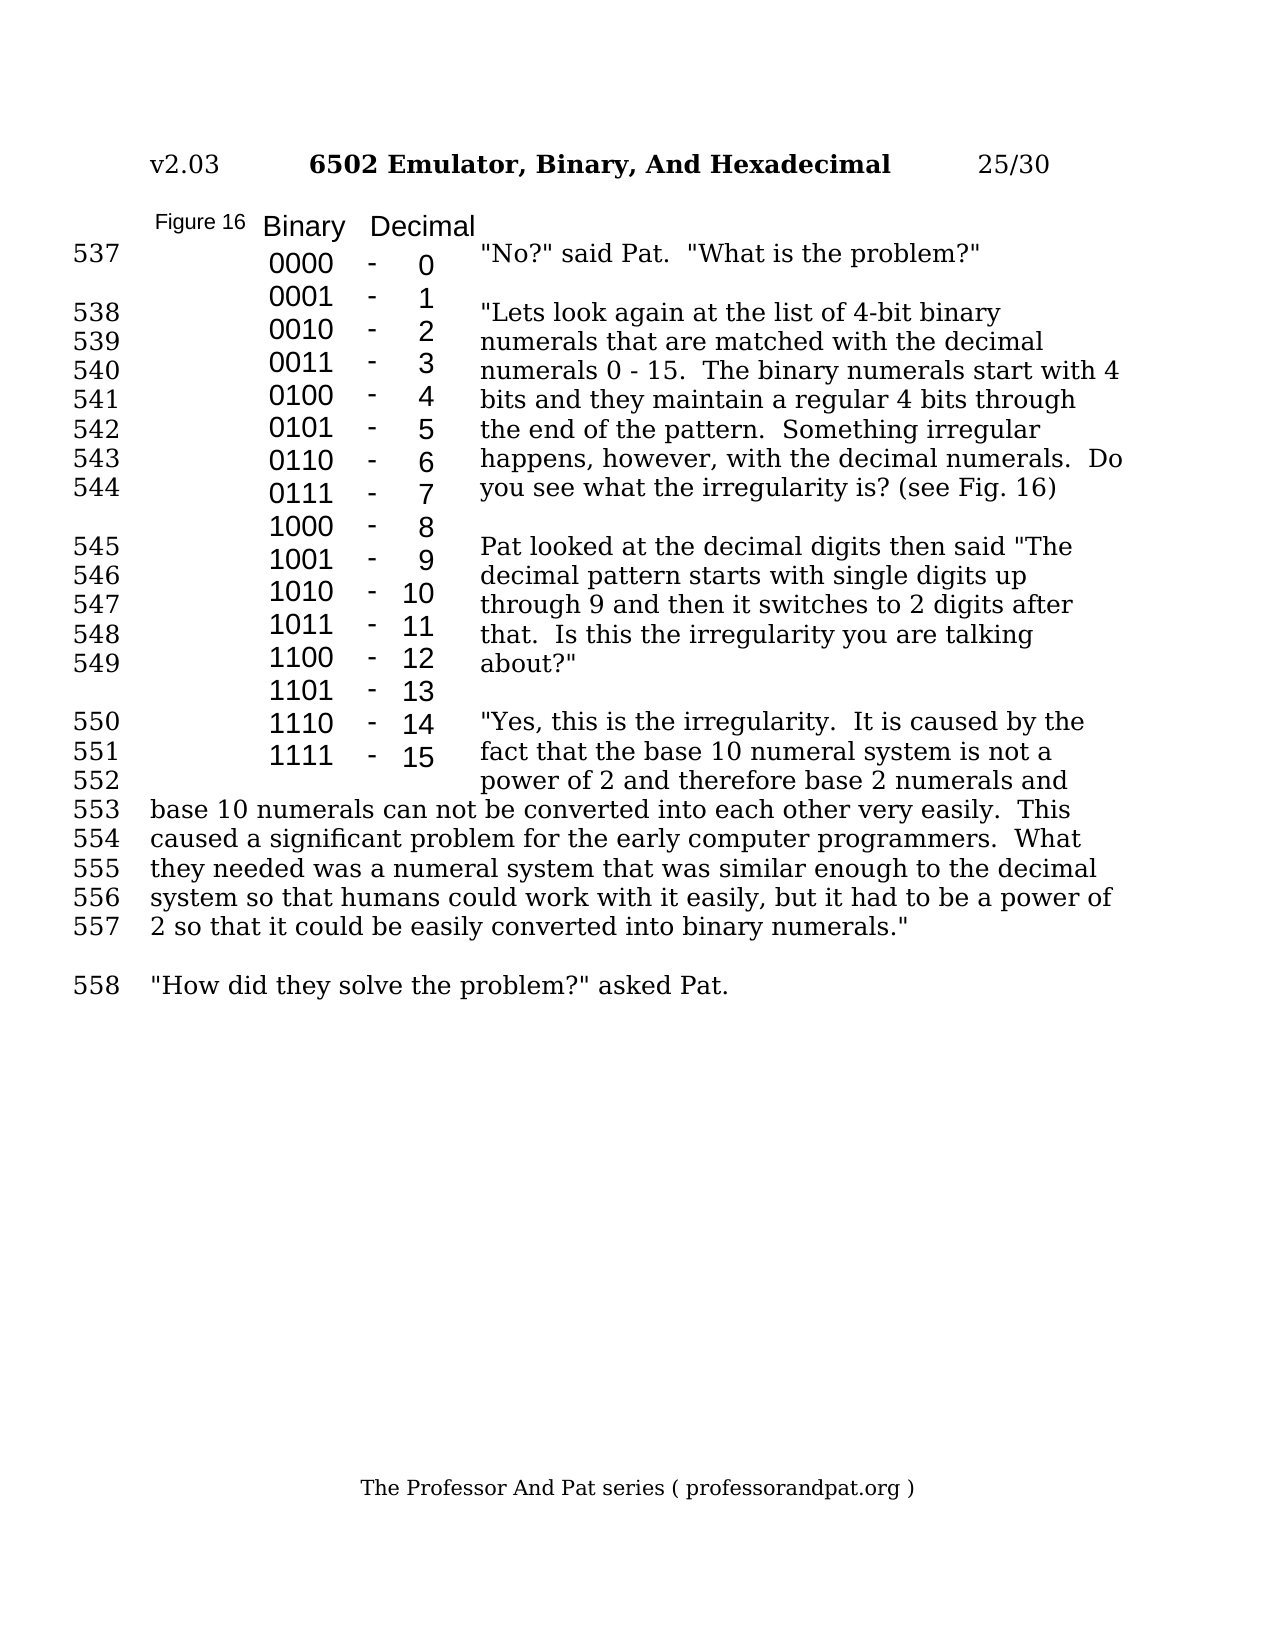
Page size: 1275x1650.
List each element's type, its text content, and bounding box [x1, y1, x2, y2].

text Pat looked at the decimal digits then said "The decimal pattern starts with single digits up through 9 and then it switches to 2 digits after that. Is this the irregularity you are talking about?" [150, 532, 1125, 678]
text "Yes, this is the irregularity. It is caused by the fact that the base 10 numeral system is not a power of 2 and therefore base 2 numerals and base 10 numerals can not be converted into each other very easily. This caused a significant problem for the early computer programmers. What they needed was a numeral system that was similar enough to the decimal system so that humans could work with it easily, but it had to be a power of 2 so that it could be easily converted into binary numerals." [150, 708, 1125, 942]
text "How did they solve the problem?" asked Pat. [150, 971, 1125, 1000]
text "Lets look again at the list of 4-bit binary numerals that are matched with the decimal numerals 0 - 15. The binary numerals start with 4 bits and they maintain a regular 4 bits through the end of the pattern. Something irregular happens, however, with the decimal numerals. Do you see what the irregularity is? (see Fig. 16) [150, 298, 1125, 503]
text "No?" said Pat. "What is the problem?" [150, 239, 1125, 268]
